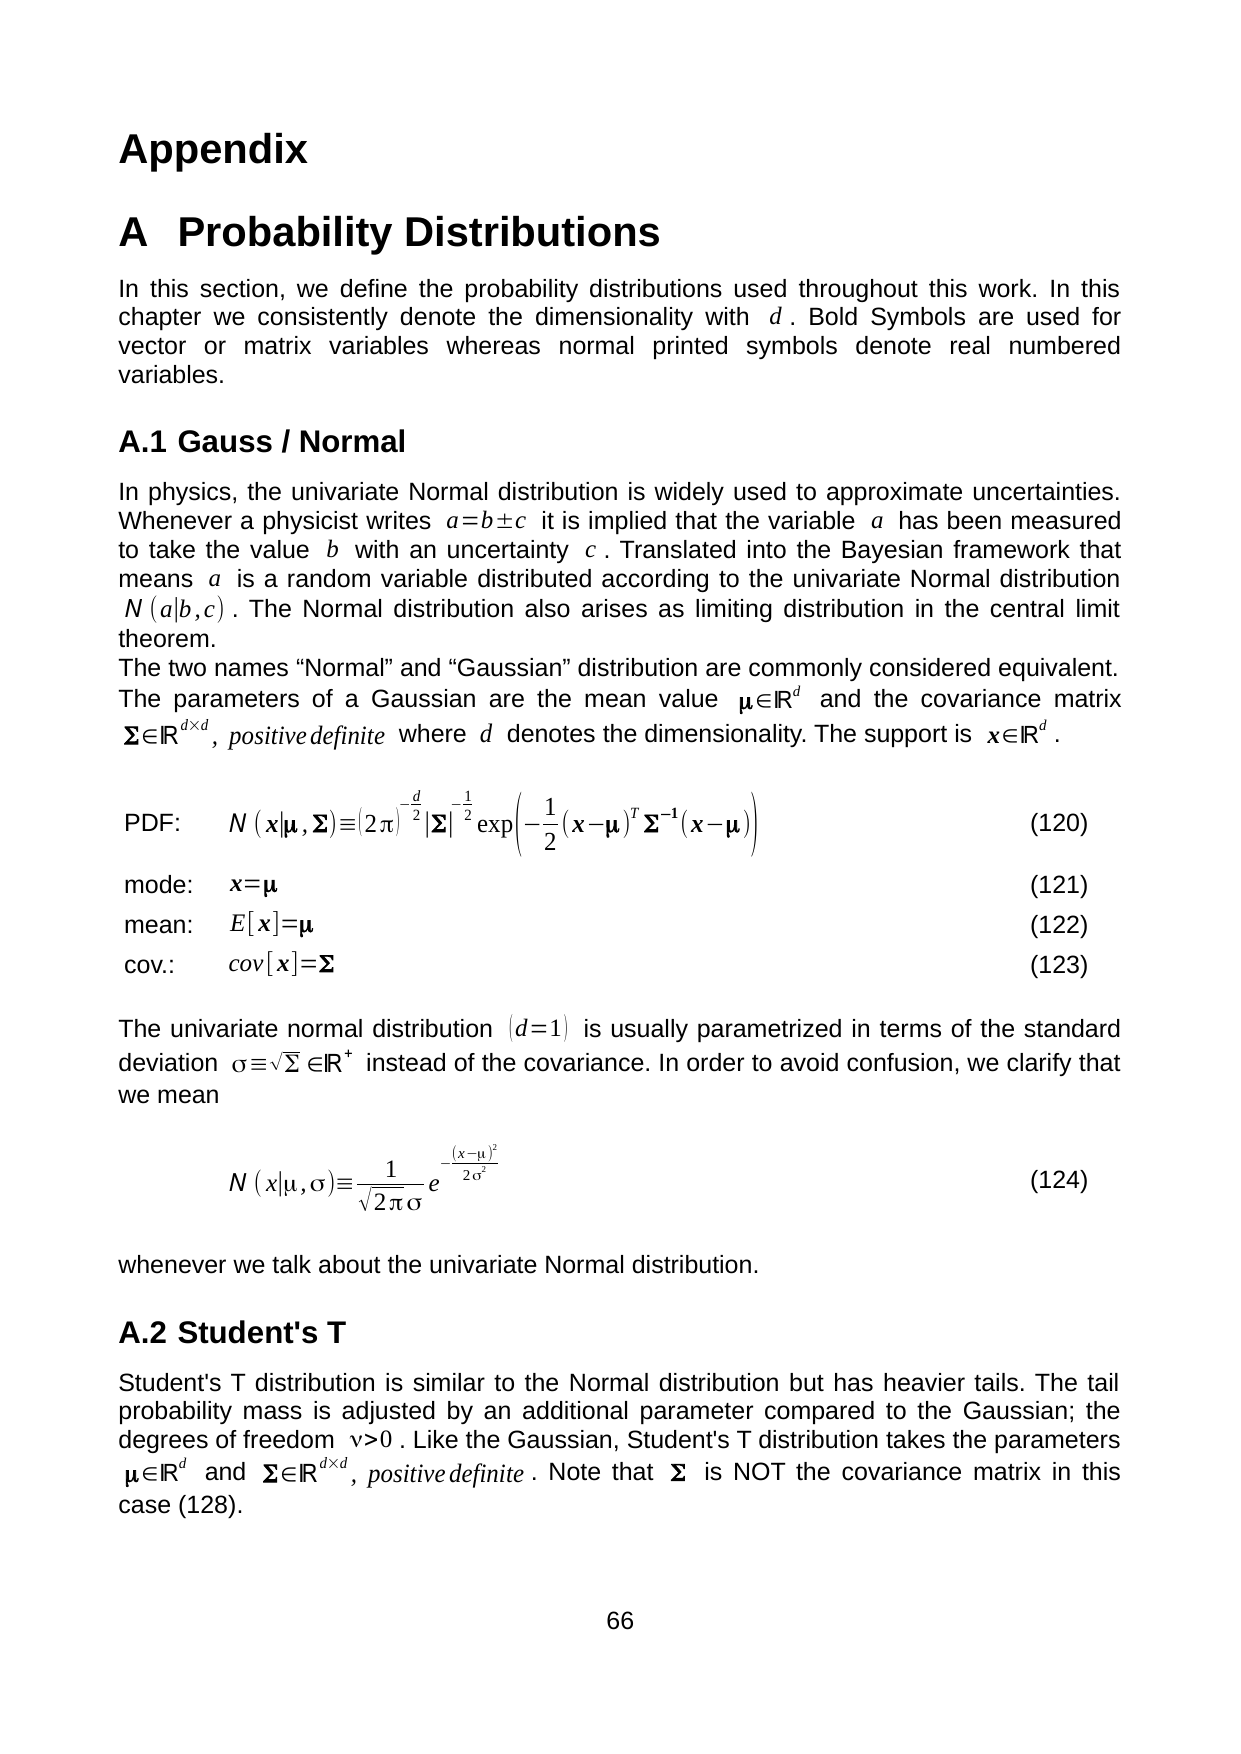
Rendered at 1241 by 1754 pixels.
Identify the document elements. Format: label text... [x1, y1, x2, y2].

table_header PDF: [118, 780, 217, 864]
text In this section, we define the probability distributions used throughout this work. In this chapter we consistently denote the dimensionality with . Bold Symbols are used for vector or matrix variables whereas normal printed symbols denote real numbered variables. [118, 273, 1122, 388]
table_cell [217, 864, 1024, 904]
table_header [217, 1137, 1024, 1221]
table_header (124) [1024, 1137, 1123, 1221]
title Gauss / Normal [118, 423, 1122, 459]
table_header [217, 780, 1024, 864]
title Student's T [118, 1314, 1122, 1349]
table_cell (122) [1024, 904, 1123, 944]
text Student's T distribution is similar to the Normal distribution but has heavier tails. The tail probability mass is adjusted by an additional parameter compared to the Gaussian; the degrees of freedom . Like the Gaussian, Student's T distribution takes the parameters and . Note that is NOT the covariance matrix in this case (128). [118, 1368, 1122, 1518]
table_cell [217, 944, 1024, 984]
table_cell (121) [1024, 864, 1123, 904]
table_cell cov.: [118, 944, 217, 984]
text The two names “Normal” and “Gaussian” distribution are commonly considered equivalent. [118, 653, 1122, 682]
table_header [118, 1137, 217, 1221]
text whenever we talk about the univariate Normal distribution. [118, 1250, 1122, 1279]
table_cell [217, 904, 1024, 944]
table_cell mode: [118, 864, 217, 904]
text In physics, the univariate Normal distribution is widely used to approximate uncertainties. Whenever a physicist writes it is implied that the variable has been measured to take the value with an uncertainty . Translated into the Bayesian framework that means is a random variable distributed according to the univariate Normal distribution . The Normal distribution also arises as limiting distribution in the central limit theorem. [118, 477, 1122, 653]
table_cell mean: [118, 904, 217, 944]
text The parameters of a Gaussian are the mean value and the covariance matrix where denotes the dimensionality. The support is . [118, 682, 1122, 752]
title Probability Distributions [118, 208, 1122, 256]
table_header (120) [1024, 780, 1123, 864]
table_cell (123) [1024, 944, 1123, 984]
text The univariate normal distribution is usually parametrized in terms of the standard deviation instead of the covariance. In order to avoid confusion, we clarify that we mean [118, 1013, 1122, 1108]
